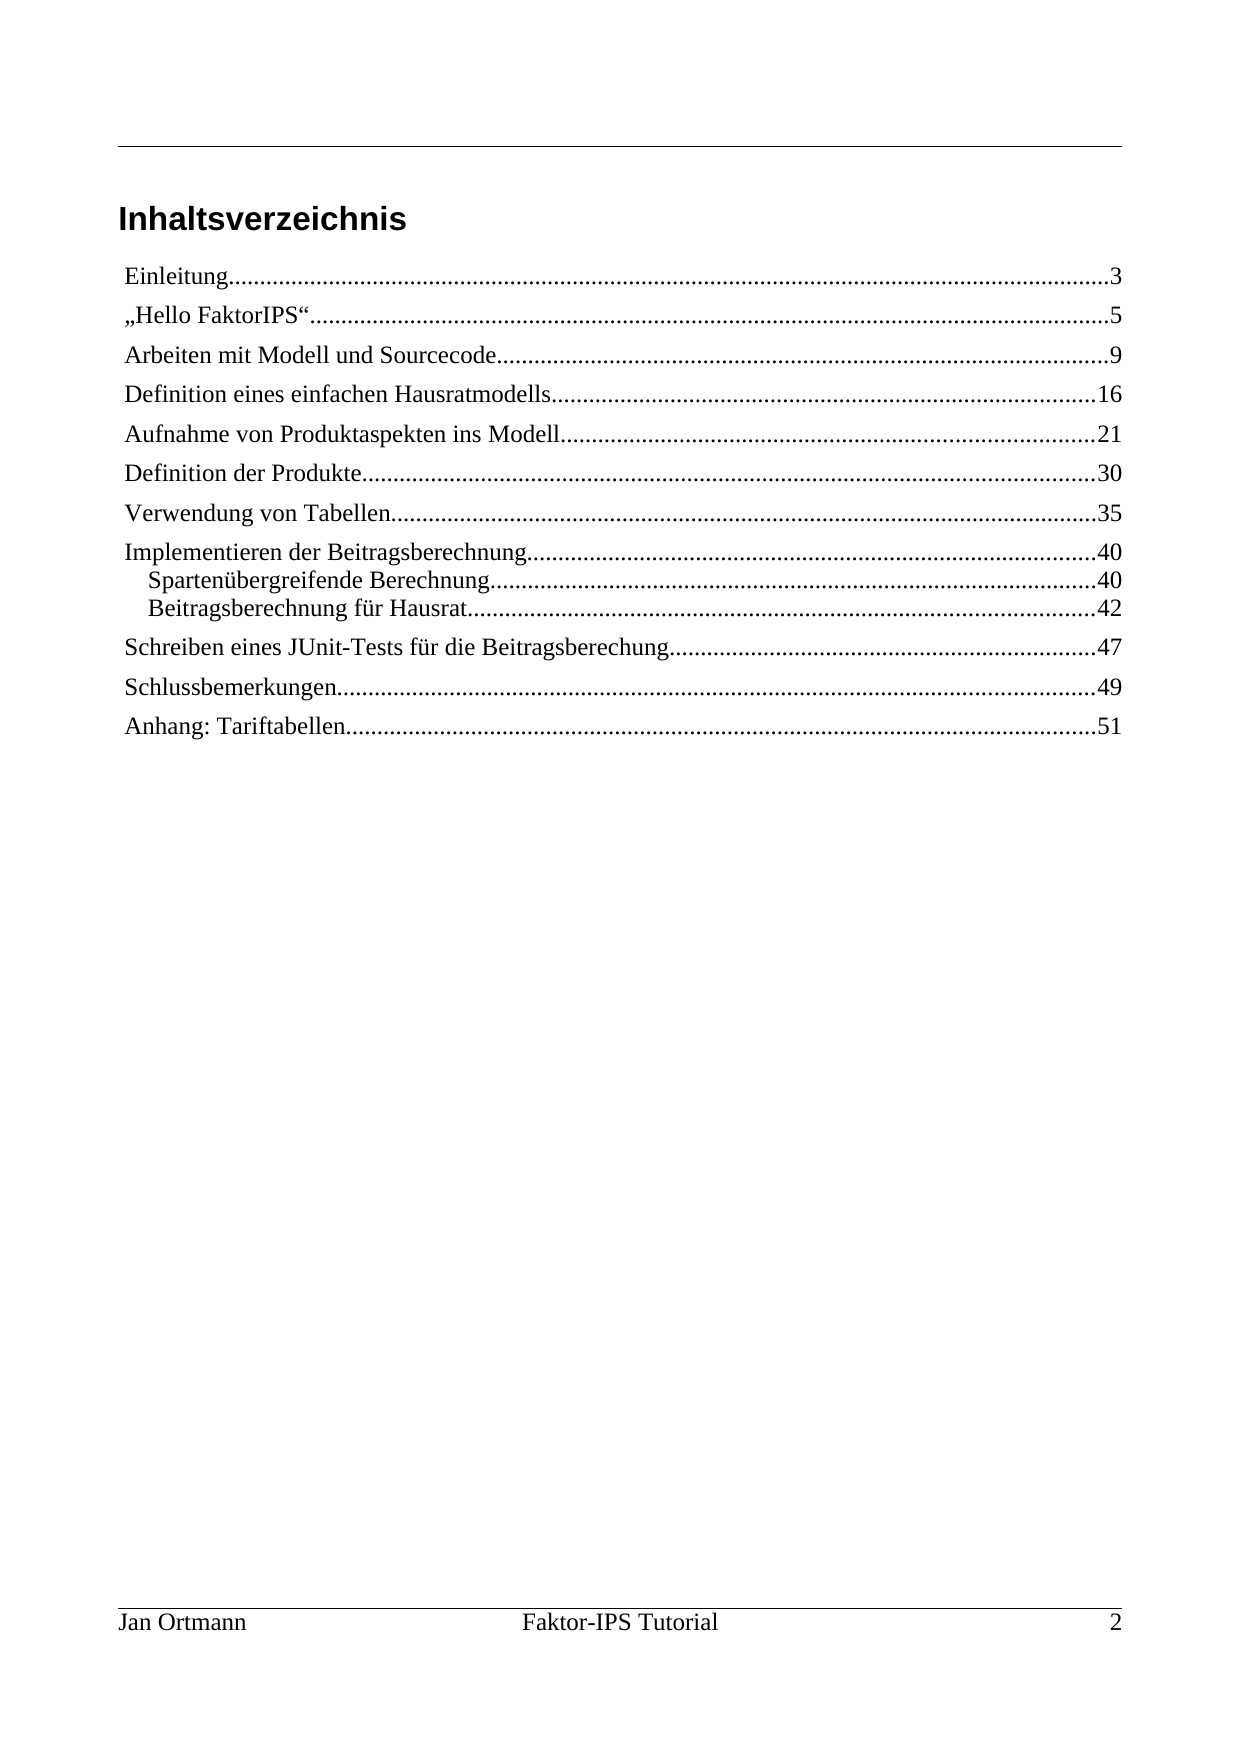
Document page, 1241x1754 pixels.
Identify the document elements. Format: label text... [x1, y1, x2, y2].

subtitle Inhaltsverzeichnis [118, 200, 1122, 238]
text Schreiben eines JUnit-Tests für die Beitragsberechung 47 [124, 633, 1122, 661]
text Aufnahme von Produktaspekten ins Modell 21 [124, 420, 1122, 448]
text Arbeiten mit Modell und Sourcecode 9 [124, 341, 1122, 369]
text Definition der Produkte 30 [124, 459, 1122, 487]
text „Hello FaktorIPS“ 5 [124, 301, 1122, 329]
text Definition eines einfachen Hausratmodells 16 [124, 380, 1122, 408]
text Anhang: Tariftabellen 51 [124, 712, 1122, 740]
text Beitragsberechnung für Hausrat 42 [148, 594, 1122, 621]
text Spartenübergreifende Berechnung 40 [148, 566, 1122, 594]
text Einleitung 3 [124, 262, 1122, 290]
text Verwendung von Tabellen 35 [124, 499, 1122, 527]
text Schlussbemerkungen 49 [124, 673, 1122, 700]
text Implementieren der Beitragsberechnung 40 [124, 538, 1122, 566]
